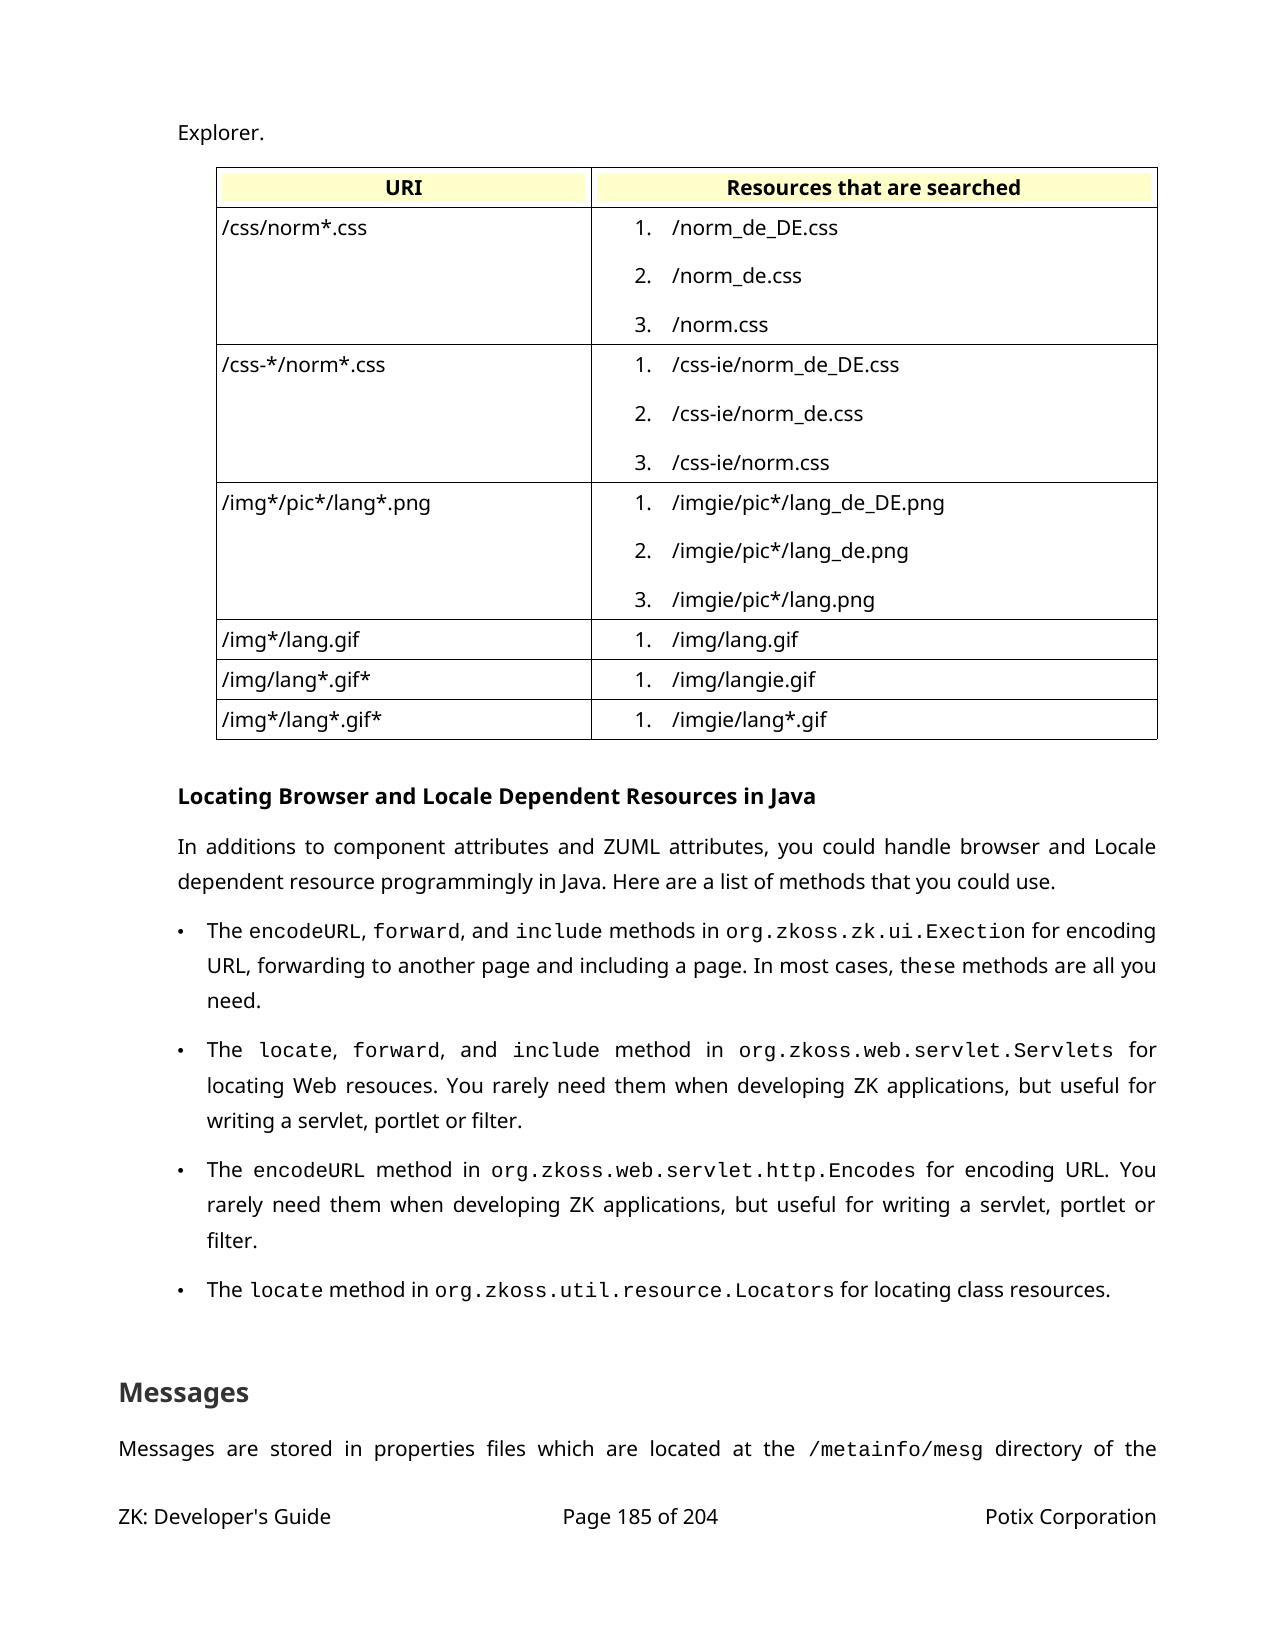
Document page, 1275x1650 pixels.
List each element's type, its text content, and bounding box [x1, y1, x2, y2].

table_cell /css-ie/norm_de_DE.css /css-ie/norm_de.css /css-ie/norm.css [592, 345, 1157, 482]
table_cell /imgie/pic*/lang_de_DE.png /imgie/pic*/lang_de.png /imgie/pic*/lang.png [592, 483, 1157, 619]
list The locate, forward, and include method in org.zkoss.web.servlet.Servlets for locating Web resouces. You rarely need them when developing ZK applications, but useful for writing a servlet, portlet or filter. [177, 1036, 1157, 1134]
table_cell /img/langie.gif [592, 660, 1157, 699]
table_cell /norm_de_DE.css /norm_de.css /norm.css [592, 208, 1157, 344]
table_cell /img/lang.gif [592, 620, 1157, 659]
text In additions to component attributes and ZUML attributes, you could handle browser and Locale dependent resource programmingly in Java. Here are a list of methods that you could use. [177, 832, 1157, 895]
text Messages are stored in properties files which are located at the /metainfo/mesg directory of the [118, 1434, 1157, 1463]
table_cell /img/lang*.gif* [217, 660, 591, 699]
list The encodeURL method in org.zkoss.web.servlet.http.Encodes for encoding URL. You rarely need them when developing ZK applications, but useful for writing a servlet, portlet or filter. [177, 1155, 1157, 1254]
table_cell /img*/pic*/lang*.png [217, 483, 591, 619]
table_cell /css/norm*.css [217, 208, 591, 344]
subtitle Locating Browser and Locale Dependent Resources in Java [177, 781, 1157, 811]
text Explorer. [177, 118, 1157, 146]
table_cell /css-*/norm*.css [217, 345, 591, 482]
table_cell /img*/lang*.gif* [217, 700, 591, 739]
table_header URI [217, 168, 591, 207]
list The locate method in org.zkoss.util.resource.Locators for locating class resources. [177, 1275, 1157, 1303]
table_cell /imgie/lang*.gif [592, 700, 1157, 739]
table_cell /img*/lang.gif [217, 620, 591, 659]
list The encodeURL, forward, and include methods in org.zkoss.zk.ui.Exection for encoding URL, forwarding to another page and including a page. In most cases, these methods are all you need. [177, 916, 1157, 1015]
subtitle Messages [118, 1374, 1157, 1411]
table_header Resources that are searched [592, 168, 1157, 207]
